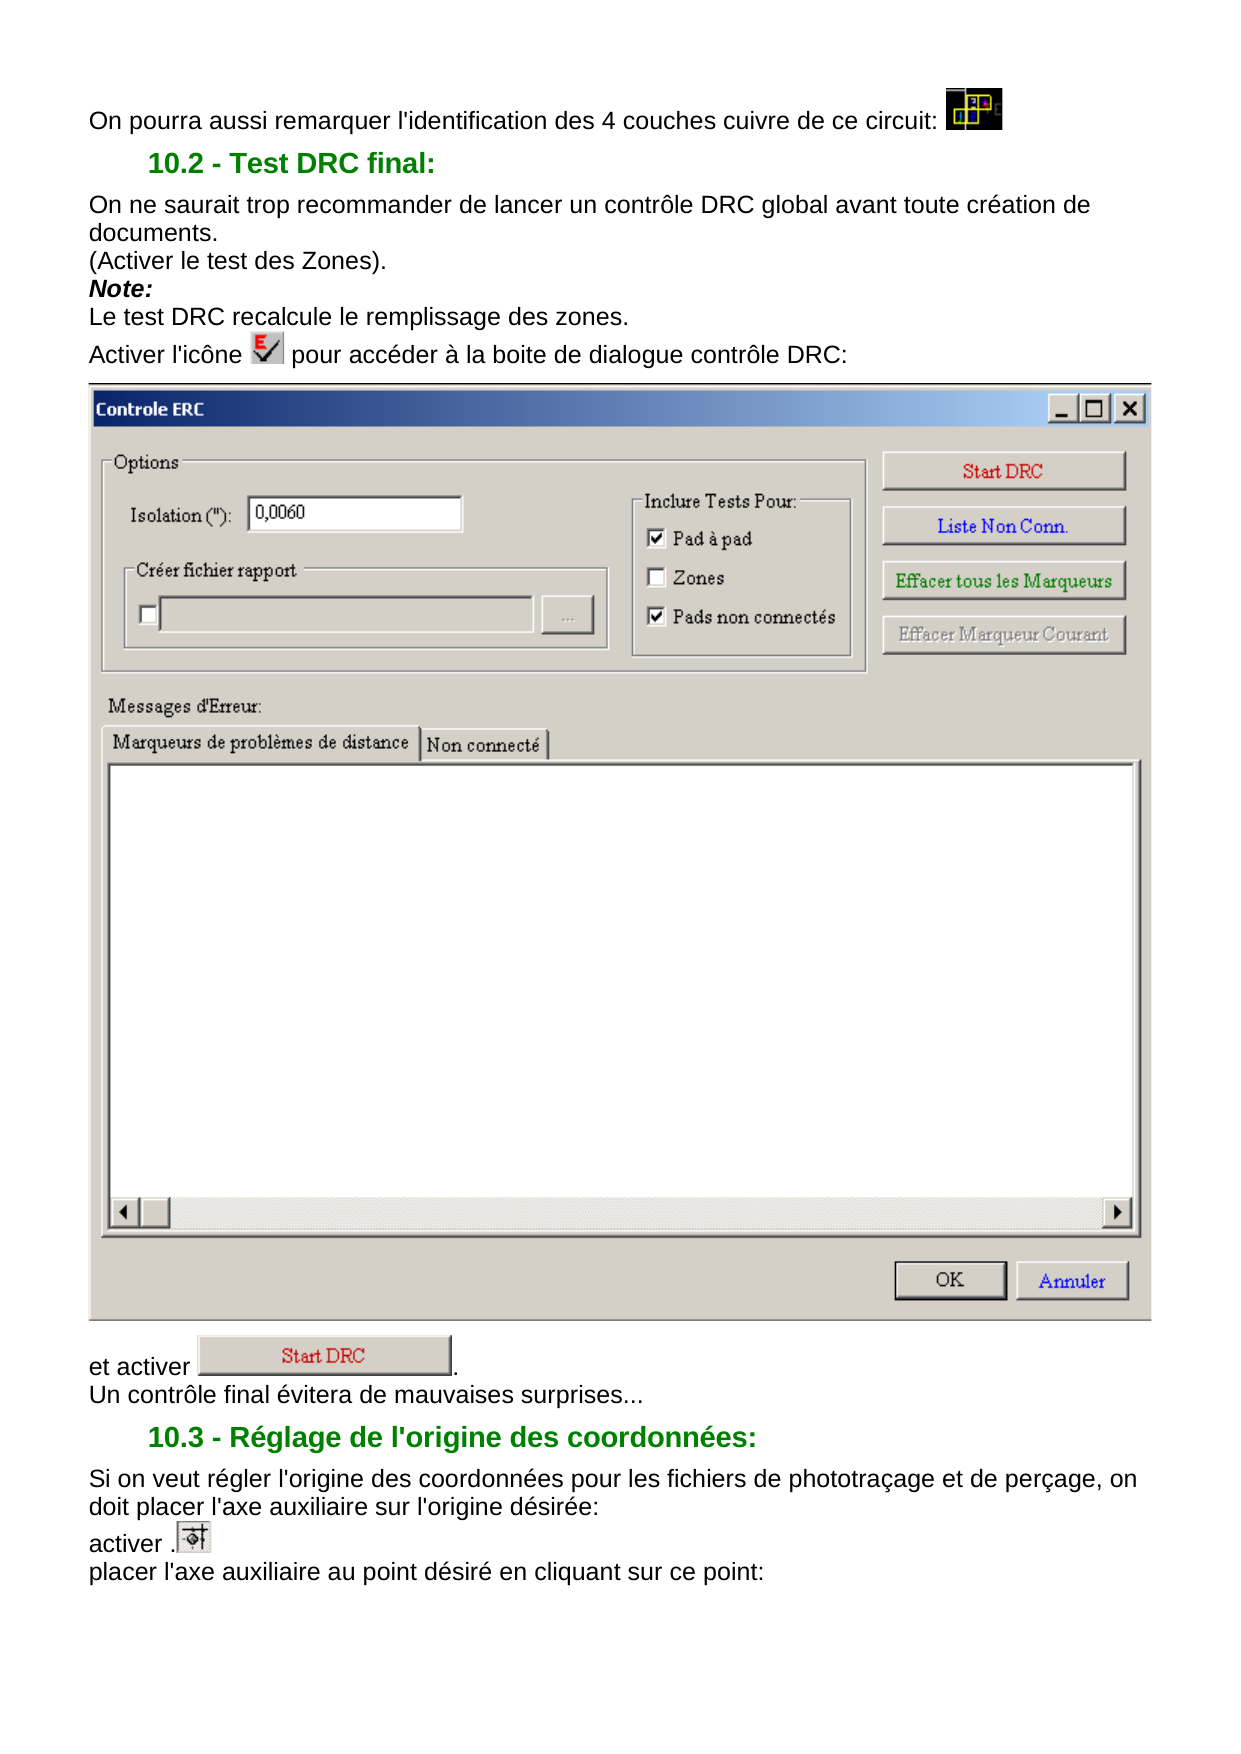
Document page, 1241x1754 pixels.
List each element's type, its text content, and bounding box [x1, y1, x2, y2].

text et activer . [88, 1335, 1152, 1381]
subtitle Test DRC final: [148, 147, 1152, 179]
text (Activer le test des Zones). [88, 247, 1152, 275]
text On ne saurait trop recommander de lancer un contrôle DRC global avant toute création de documents. [88, 191, 1152, 247]
text Note: [88, 275, 1152, 303]
subtitle Réglage de l'origine des coordonnées: [148, 1421, 1152, 1453]
text Si on veut régler l'origine des coordonnées pour les fichiers de phototraçage et de perçage, on doit placer l'axe auxiliaire sur l'origine désirée: [88, 1465, 1152, 1521]
picture [88, 383, 1152, 1321]
text activer . [88, 1521, 1152, 1558]
text On pourra aussi remarquer l'identification des 4 couches cuivre de ce circuit: [88, 88, 1152, 135]
text placer l'axe auxiliaire au point désiré en cliquant sur ce point: [88, 1558, 1152, 1586]
text Un contrôle final évitera de mauvaises surprises... [88, 1381, 1152, 1409]
picture [197, 1335, 452, 1376]
text Le test DRC recalcule le remplissage des zones. [88, 303, 1152, 331]
picture [176, 1521, 213, 1553]
text Activer l'icône pour accéder à la boite de dialogue contrôle DRC: [88, 331, 1152, 369]
